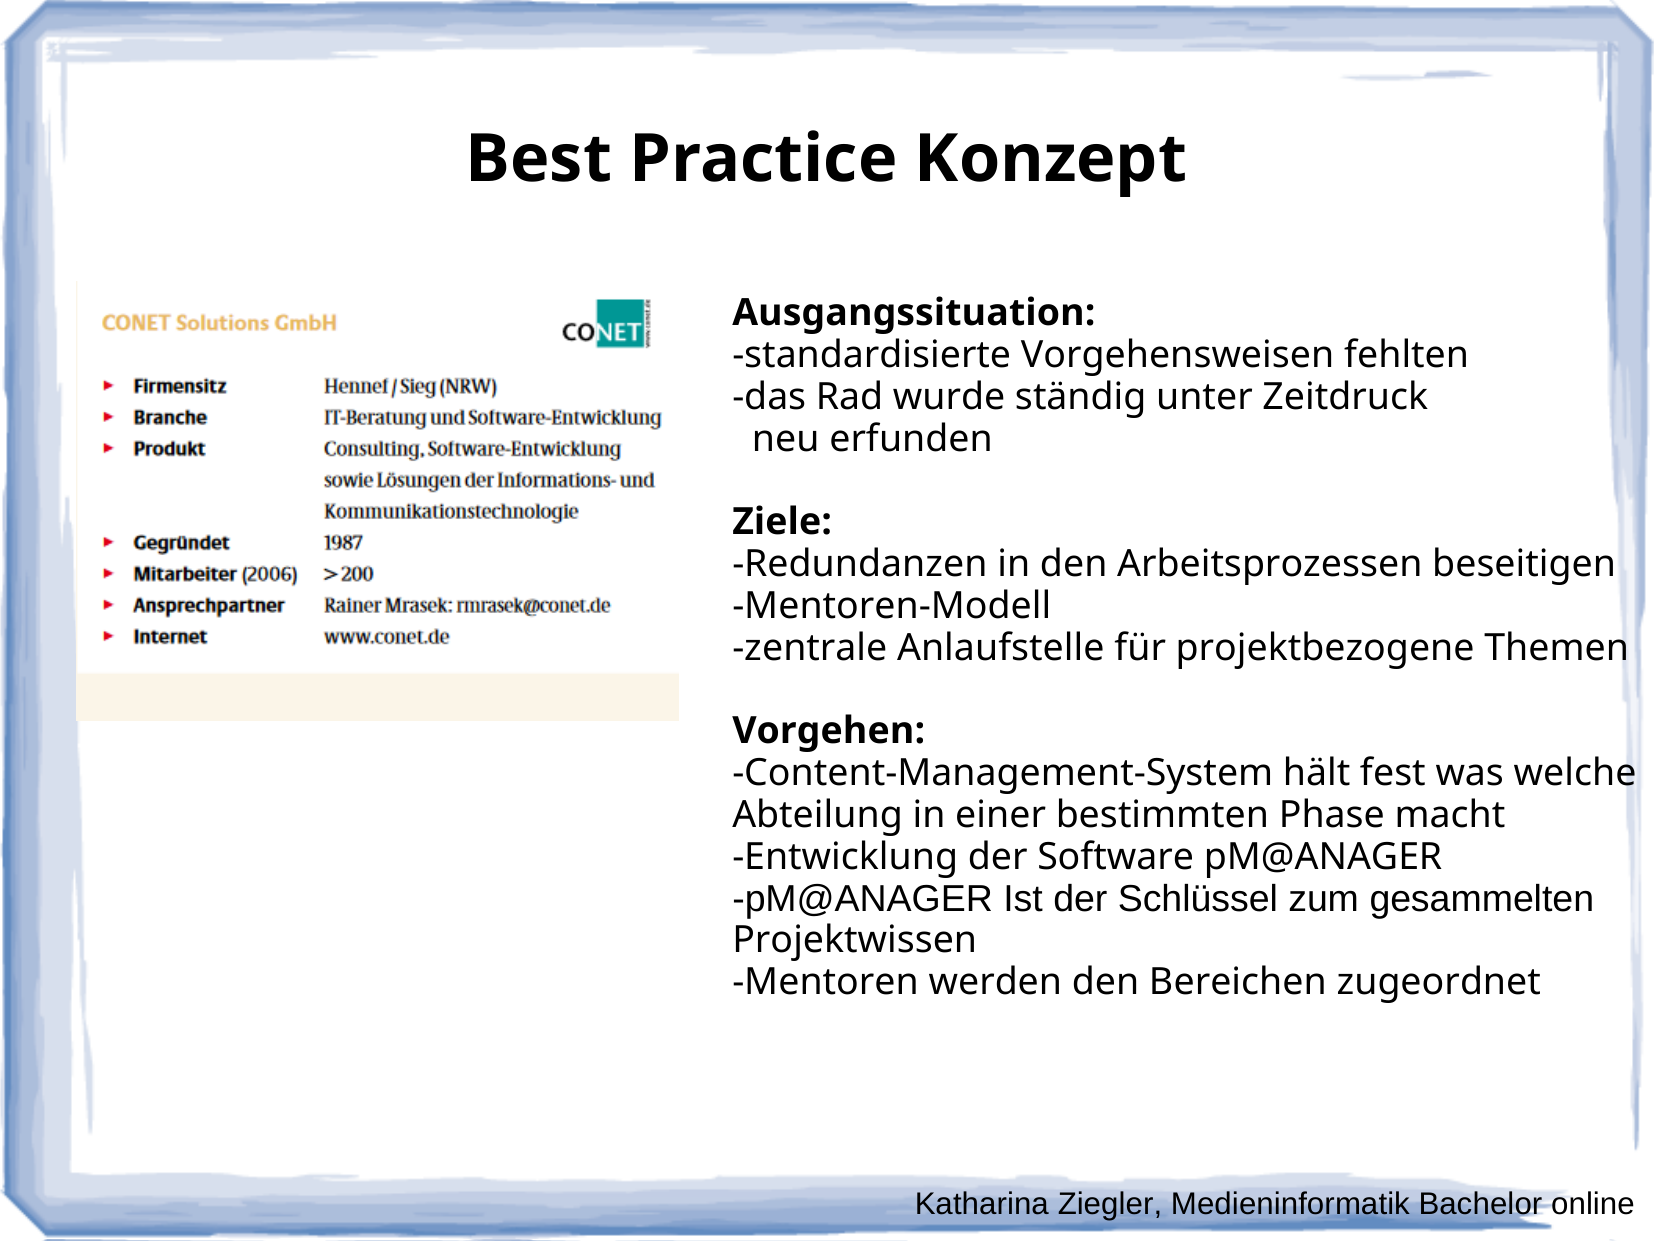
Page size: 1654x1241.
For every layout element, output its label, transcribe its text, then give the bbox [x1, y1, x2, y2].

title Best Practice Konzept [82, 49, 1571, 257]
text_box Katharina Ziegler, Medieninformatik Bachelor online [802, 1176, 1654, 1241]
picture [0, 0, 1654, 1241]
list [94, 274, 1548, 1105]
text_box Ausgangssituation: -standardisierte Vorgehensweisen fehlten -das Rad wurde ständig unter Zeitdruck neu erfunden Ziele: -Redundanzen in den Arbeitsprozessen beseitigen -Mentoren-Modell -zentrale Anlaufstelle für projektbezogene Themen Vorgehen: -Content-Management-System hält fest was welche Abteilung in einer bestimmten Phase macht -Entwicklung der Software pM@ANAGER -pM@ANAGER Ist der Schlüssel zum gesammelten Projektwissen -Mentoren werden den Bereichen zugeordnet [717, 284, 1622, 1178]
picture [1622, 767, 1631, 773]
